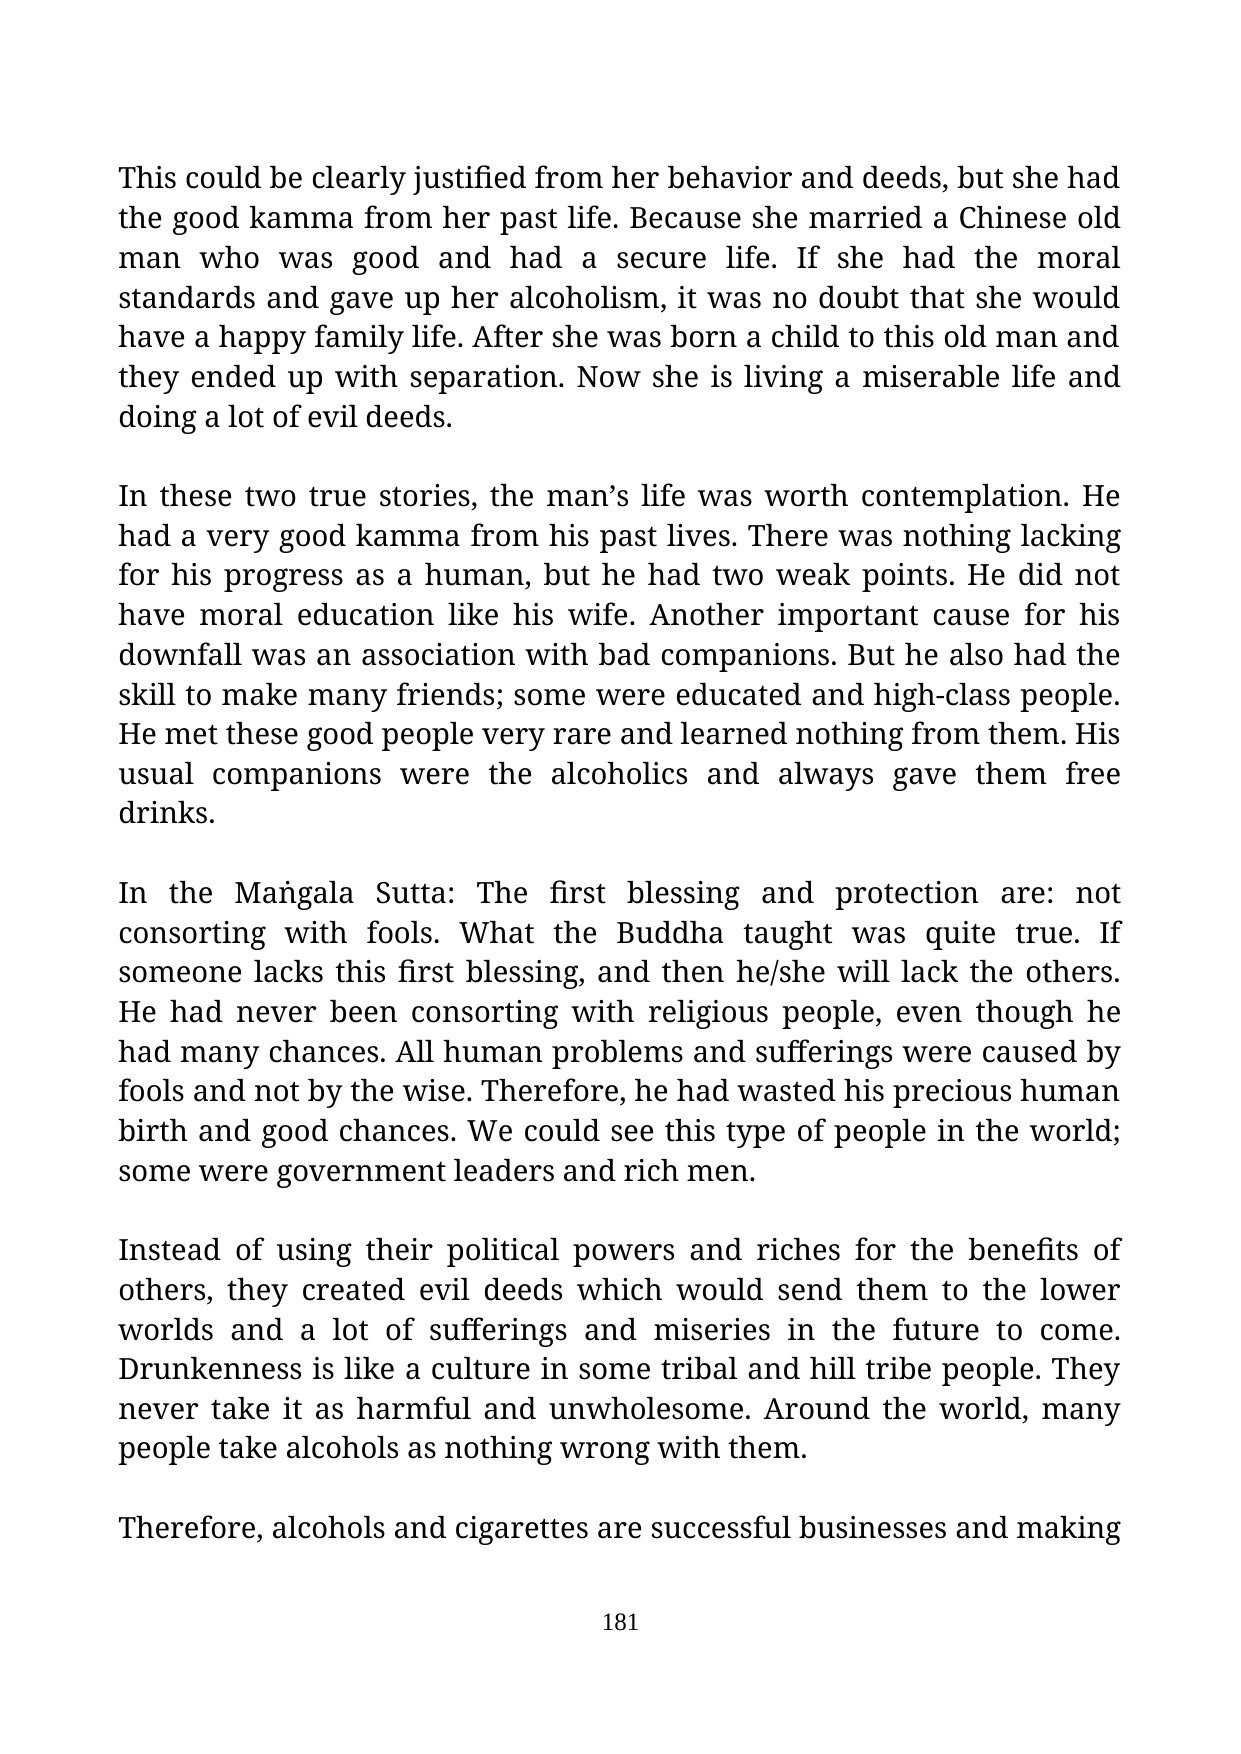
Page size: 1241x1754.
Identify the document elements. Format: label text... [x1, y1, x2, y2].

text This could be clearly justified from her behavior and deeds, but she had the good kamma from her past life. Because she married a Chinese old man who was good and had a secure life. If she had the moral standards and gave up her alcoholism, it was no doubt that she would have a happy family life. After she was born a child to this old man and they ended up with separation. Now she is living a miserable life and doing a lot of evil deeds. In these two true stories, the man’s life was worth contemplation. He had a very good kamma from his past lives. There was nothing lacking for his progress as a human, but he had two weak points. He did not have moral education like his wife. Another important cause for his downfall was an association with bad companions. But he also had the skill to make many friends; some were educated and high-class people. He met these good people very rare and learned nothing from them. His usual companions were the alcoholics and always gave them free drinks. In the Maṅgala Sutta: The first blessing and protection are: not consorting with fools. What the Buddha taught was quite true. If someone lacks this first blessing, and then he/she will lack the others. He had never been consorting with religious people, even though he had many chances. All human problems and sufferings were caused by fools and not by the wise. Therefore, he had wasted his precious human birth and good chances. We could see this type of people in the world; some were government leaders and rich men. Instead of using their political powers and riches for the benefits of others, they created evil deeds which would send them to the lower worlds and a lot of sufferings and miseries in the future to come. Drunkenness is like a culture in some tribal and hill tribe people. They never take it as harmful and unwholesome. Around the world, many people take alcohols as nothing wrong with them. Therefore, alcohols and cigarettes are successful businesses and making [118, 118, 1122, 1547]
